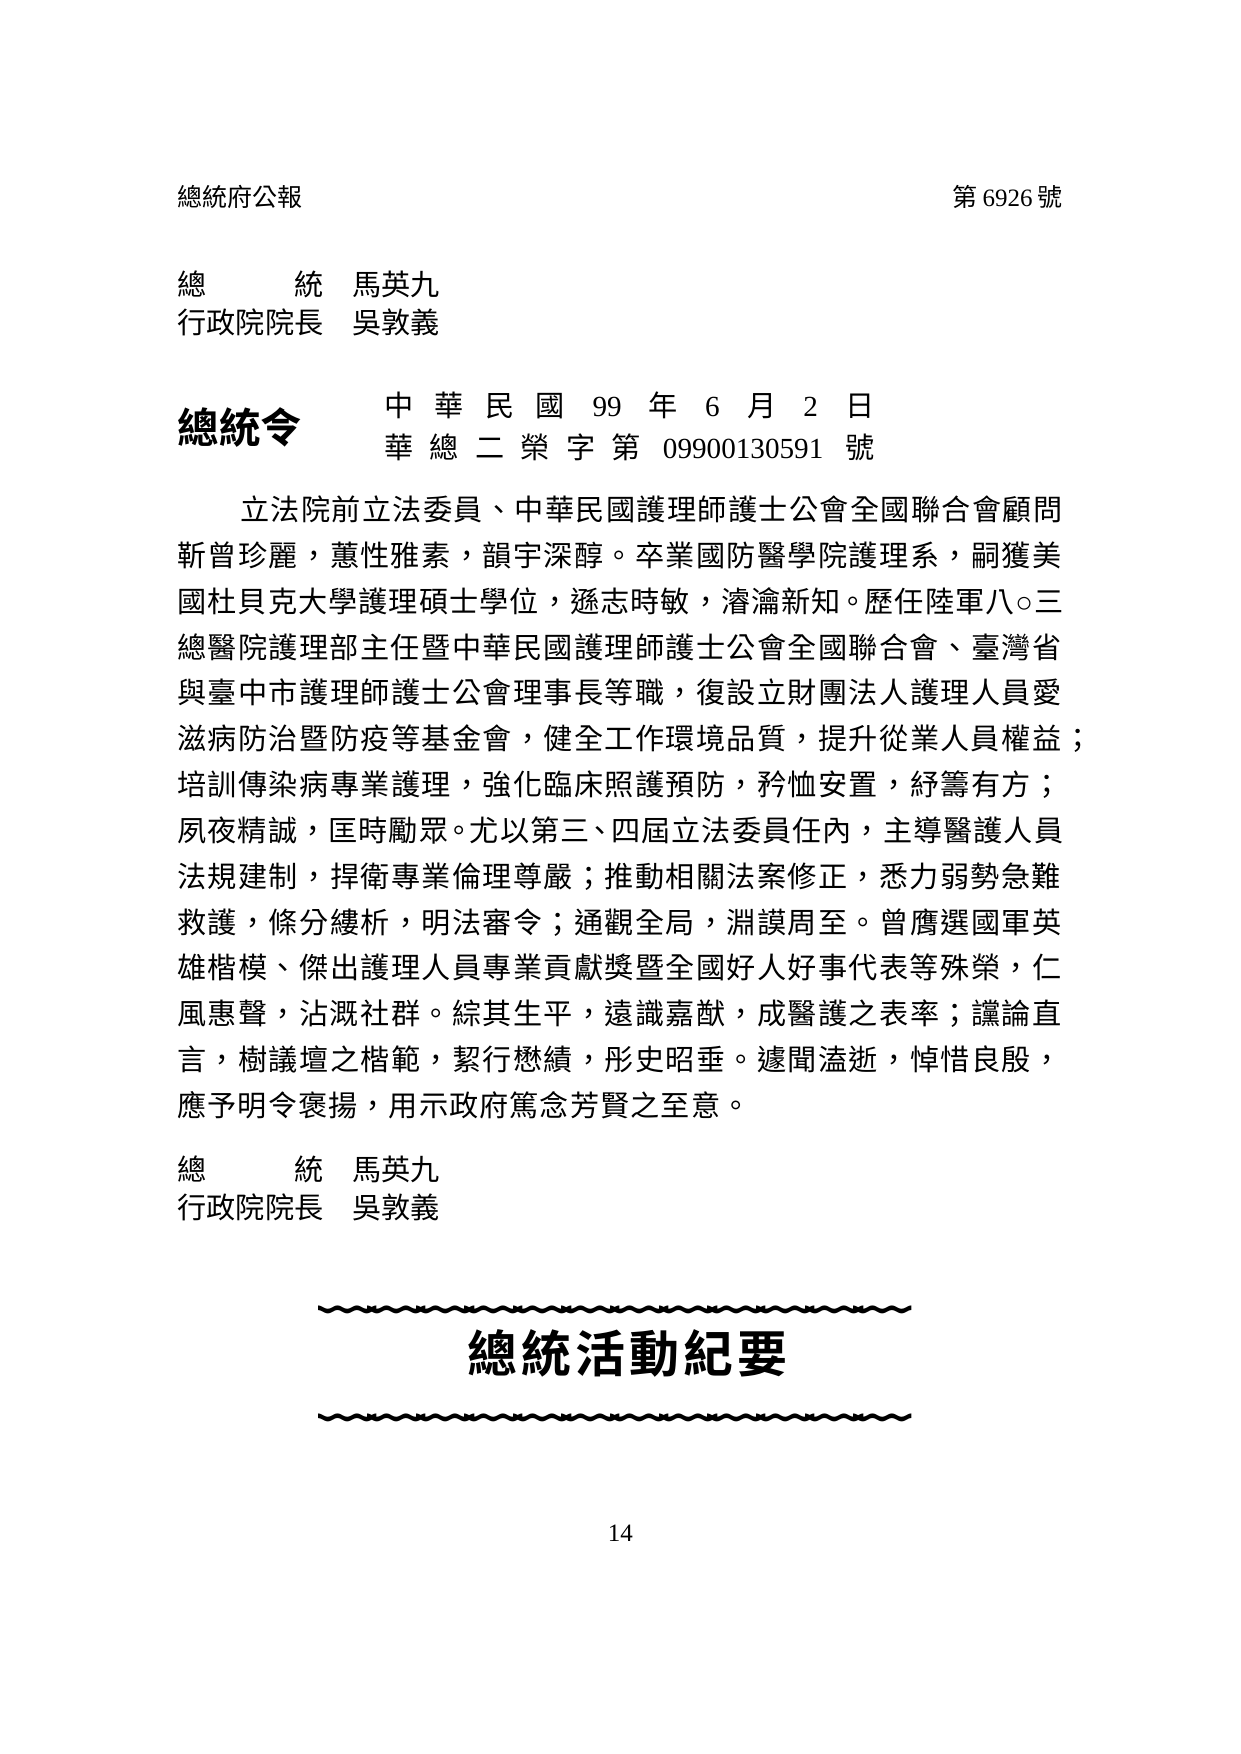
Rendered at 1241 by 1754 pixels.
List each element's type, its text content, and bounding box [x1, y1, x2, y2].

text 總 統 馬英九 [177, 1151, 1063, 1188]
table_header 中華民國99年6月2日 華總二榮字第09900130591號 [381, 366, 877, 484]
text 行政院院長 吳敦義 [177, 303, 1063, 341]
text 總 統 馬英九 [177, 266, 1063, 303]
table_header 總統令 [174, 366, 381, 484]
text ﹏﹏﹏﹏﹏﹏﹏﹏﹏﹏﹏﹏ [177, 1288, 1063, 1313]
text 總統活動紀要 [192, 1326, 1063, 1384]
text 立法院前立法委員、中華民國護理師護士公會全國聯合會顧問靳曾珍麗，蕙性雅素，韻宇深醇。卒業國防醫學院護理系，嗣獲美國杜貝克大學護理碩士學位，遜志時敏，濬瀹新知。歷任陸軍八○三總醫院護理部主任暨中華民國護理師護士公會全國聯合會、臺灣省與臺中市護理師護士公會理事長等職，復設立財團法人護理人員愛滋病防治暨防疫等基金會，健全工作環境品質，提升從業人員權益；培訓傳染病專業護理，強化臨床照護預防，矜恤安置，紓籌有方；夙夜精誠，匡時勵眾。尤以第三、四屆立法委員任內，主導醫護人員法規建制，捍衛專業倫理尊嚴；推動相關法案修正，悉力弱勢急難救護，條分縷析，明法審令；通觀全局，淵謨周至。曾膺選國軍英雄楷模、傑出護理人員專業貢獻獎暨全國好人好事代表等殊榮，仁風惠聲，沾溉社群。綜其生平，遠識嘉猷，成醫護之表率；讜論直言，樹議壇之楷範，絜行懋績，彤史昭垂。遽聞溘逝，悼惜良殷，應予明令褒揚，用示政府篤念芳賢之至意。 [177, 484, 1063, 1126]
text ﹏﹏﹏﹏﹏﹏﹏﹏﹏﹏﹏﹏ [177, 1396, 1063, 1421]
text 行政院院長 吳敦義 [177, 1188, 1063, 1226]
